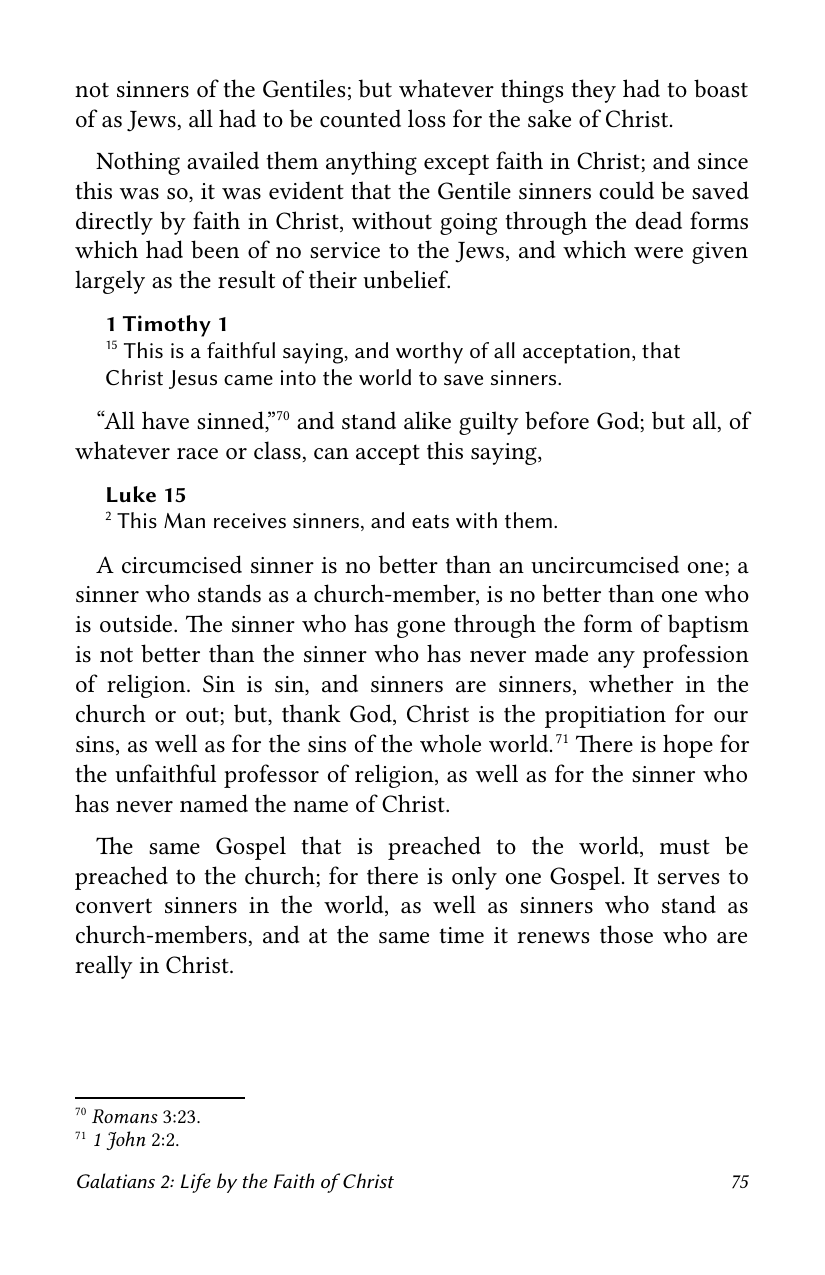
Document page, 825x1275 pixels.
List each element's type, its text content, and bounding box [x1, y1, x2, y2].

text Romans 3:23. [75, 1104, 750, 1128]
text A circumcised sinner is no better than an uncircumcised one; a sinner who stands as a church-member, is no better than one who is outside. The sinner who has gone through the form of baptism is not better than the sinner who has never made any profession of religion. Sin is sin, and sinners are sinners, whether in the church or out; but, thank God, Christ is the propitiation for our sins, as well as for the sins of the whole world. There is hope for the unfaithful professor of religion, as well as for the sinner who has never named the name of Christ. [75, 551, 750, 818]
text 1 John 2:2. [75, 1128, 750, 1152]
text 2 This Man receives sinners, and eats with them. [105, 508, 720, 534]
text not sinners of the Gentiles; but whatever things they had to boast of as Jews, all had to be counted loss for the sake of Christ. [75, 75, 750, 133]
text “All have sinned,” and stand alike guilty before God; but all, of whatever race or class, can accept this saying, [75, 407, 750, 466]
text Nothing availed them anything except faith in Christ; and since this was so, it was evident that the Gentile sinners could be saved directly by faith in Christ, without going through the dead forms which had been of no service to the Jews, and which were given largely as the result of their unbelief. [75, 147, 750, 295]
text Luke 15 [105, 482, 750, 508]
text The same Gospel that is preached to the world, must be preached to the church; for there is only one Gospel. It serves to convert sinners in the world, as well as sinners who stand as church-members, and at the same time it renews those who are really in Christ. [75, 832, 750, 980]
text 15 This is a faithful saying, and worthy of all acceptation, that Christ Jesus came into the world to save sinners. [105, 337, 720, 391]
text 1 Timothy 1 [105, 311, 750, 337]
